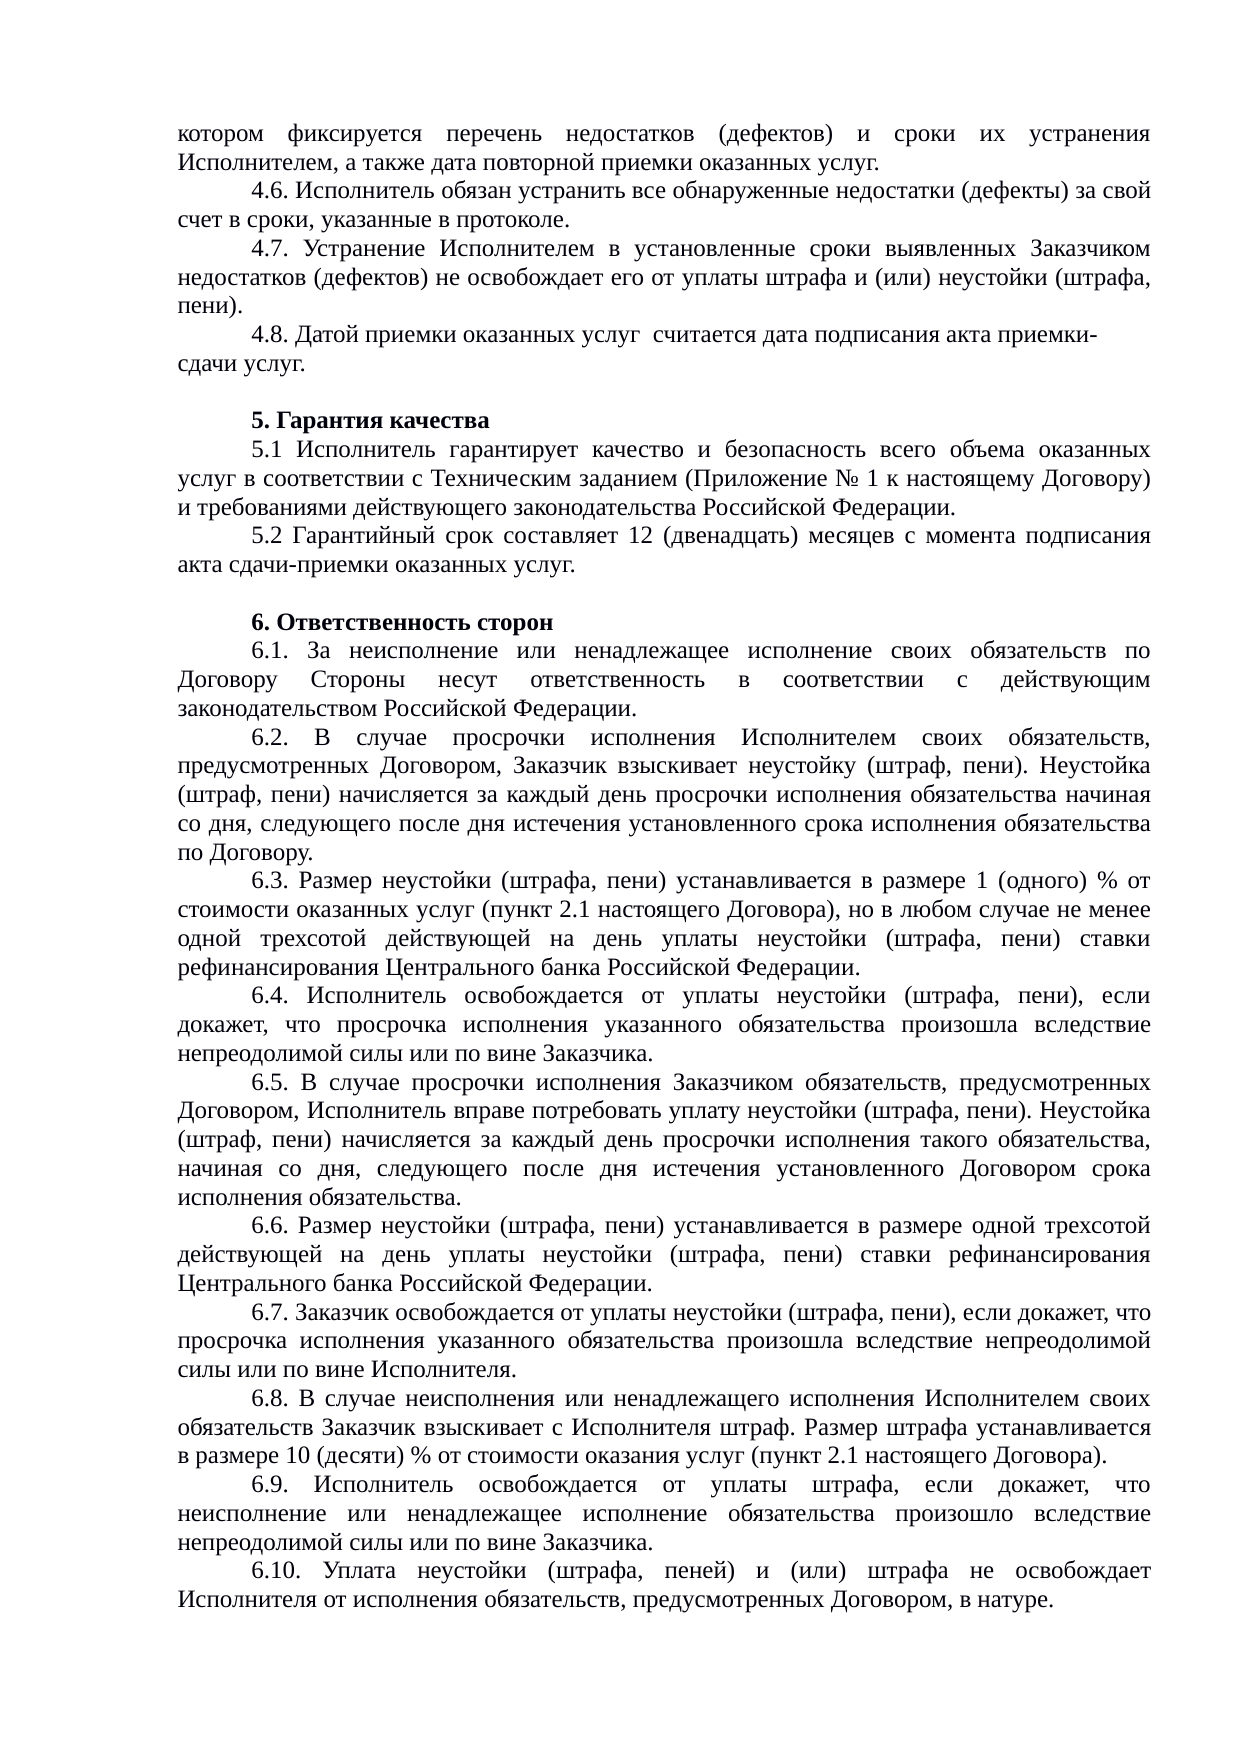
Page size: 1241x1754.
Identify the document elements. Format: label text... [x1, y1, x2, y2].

text 6.10. Уплата неустойки (штрафа, пеней) и (или) штрафа не освобождает Исполнителя от исполнения обязательств, предусмотренных Договором, в натуре. [177, 1556, 1152, 1613]
text 6.8. В случае неисполнения или ненадлежащего исполнения Исполнителем своих обязательств Заказчик взыскивает с Исполнителя штраф. Размер штрафа устанавливается в размере 10 (десяти) % от стоимости оказания услуг (пункт 2.1 настоящего Договора). [177, 1383, 1152, 1469]
text 6.5. В случае просрочки исполнения Заказчиком обязательств, предусмотренных Договором, Исполнитель вправе потребовать уплату неустойки (штрафа, пени). Неустойка (штраф, пени) начисляется за каждый день просрочки исполнения такого обязательства, начиная со дня, следующего после дня истечения установленного Договором срока исполнения обязательства. [177, 1067, 1152, 1211]
text 5.2 Гарантийный срок составляет 12 (двенадцать) месяцев с момента подписания акта сдачи-приемки оказанных услуг. [177, 521, 1152, 578]
text 6.3. Размер неустойки (штрафа, пени) устанавливается в размере 1 (одного) % от стоимости оказанных услуг (пункт 2.1 настоящего Договора), но в любом случае не менее одной трехсотой действующей на день уплаты неустойки (штрафа, пени) ставки рефинансирования Центрального банка Российской Федерации. [177, 866, 1152, 981]
text 6.9. Исполнитель освобождается от уплаты штрафа, если докажет, что неисполнение или ненадлежащее исполнение обязательства произошло вследствие непреодолимой силы или по вине Заказчика. [177, 1469, 1152, 1556]
text 6.2. В случае просрочки исполнения Исполнителем своих обязательств, предусмотренных Договором, Заказчик взыскивает неустойку (штраф, пени). Неустойка (штраф, пени) начисляется за каждый день просрочки исполнения обязательства начиная со дня, следующего после дня истечения установленного срока исполнения обязательства по Договору. [177, 722, 1152, 866]
text 4.8. Датой приемки оказанных услуг считается дата подписания акта приемки-сдачи услуг. [177, 319, 1152, 377]
text 5.1 Исполнитель гарантирует качество и безопасность всего объема оказанных услуг в соответствии с Техническим заданием (Приложение № 1 к настоящему Договору) и требованиями действующего законодательства Российской Федерации. [177, 434, 1152, 521]
text котором фиксируется перечень недостатков (дефектов) и сроки их устранения Исполнителем, а также дата повторной приемки оказанных услуг. [177, 118, 1152, 176]
text 4.6. Исполнитель обязан устранить все обнаруженные недостатки (дефекты) за свой счет в сроки, указанные в протоколе. [177, 176, 1152, 233]
text 6.4. Исполнитель освобождается от уплаты неустойки (штрафа, пени), если докажет, что просрочка исполнения указанного обязательства произошла вследствие непреодолимой силы или по вине Заказчика. [177, 981, 1152, 1067]
text 6.7. Заказчик освобождается от уплаты неустойки (штрафа, пени), если докажет, что просрочка исполнения указанного обязательства произошла вследствие непреодолимой силы или по вине Исполнителя. [177, 1297, 1152, 1383]
text 5. Гарантия качества [177, 406, 1152, 434]
text 6.6. Размер неустойки (штрафа, пени) устанавливается в размере одной трехсотой действующей на день уплаты неустойки (штрафа, пени) ставки рефинансирования Центрального банка Российской Федерации. [177, 1211, 1152, 1297]
text 4.7. Устранение Исполнителем в установленные сроки выявленных Заказчиком недостатков (дефектов) не освобождает его от уплаты штрафа и (или) неустойки (штрафа, пени). [177, 233, 1152, 319]
text 6.1. За неисполнение или ненадлежащее исполнение своих обязательств по Договору Стороны несут ответственность в соответствии с действующим законодательством Российской Федерации. [177, 636, 1152, 722]
text 6. Ответственность сторон [177, 607, 1152, 636]
